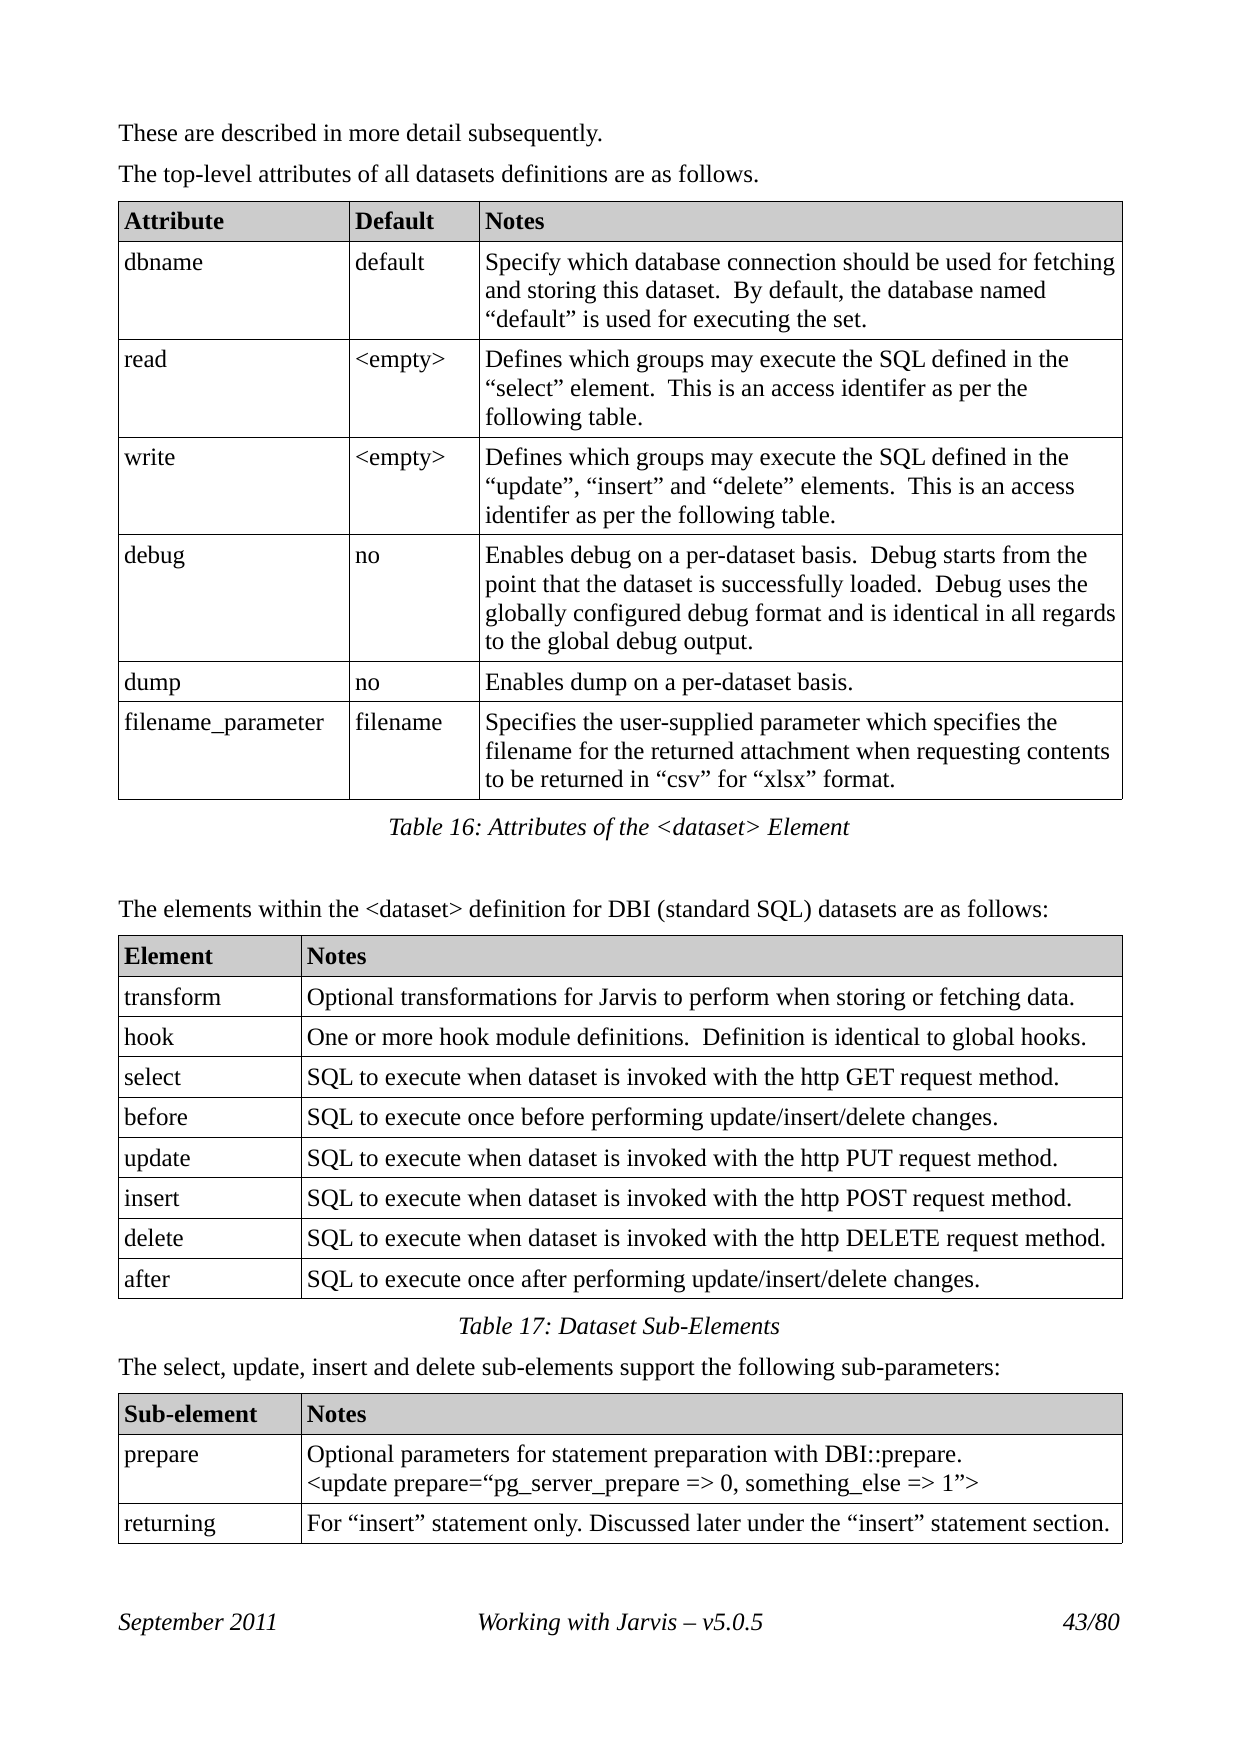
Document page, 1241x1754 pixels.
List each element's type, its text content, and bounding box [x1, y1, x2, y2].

table_cell SQL to execute when dataset is invoked with the http POST request method. [302, 1178, 1122, 1218]
text Table 16: Attributes of the <dataset> Element [118, 812, 1122, 840]
table_cell delete [119, 1219, 301, 1258]
text The elements within the <dataset> definition for DBI (standard SQL) datasets are as follows: [118, 894, 1122, 923]
table_cell select [119, 1057, 301, 1097]
table_header Default [350, 202, 479, 241]
table_cell Specify which database connection should be used for fetching and storing this dataset. By default, the database named “default” is used for executing the set. [480, 242, 1122, 339]
table_cell Specifies the user-supplied parameter which specifies the filename for the returned attachment when requesting contents to be returned in “csv” for “xlsx” format. [480, 702, 1122, 799]
table_cell debug [119, 535, 349, 661]
table_header Notes [480, 202, 1122, 241]
table_cell filename_parameter [119, 702, 349, 799]
table_cell SQL to execute when dataset is invoked with the http PUT request method. [302, 1138, 1122, 1177]
text The select, update, insert and delete sub-elements support the following sub-parameters: [118, 1352, 1122, 1381]
text Table 17: Dataset Sub-Elements [118, 1311, 1122, 1339]
table_cell One or more hook module definitions. Definition is identical to global hooks. [302, 1017, 1122, 1056]
text The top-level attributes of all datasets definitions are as follows. [118, 159, 1122, 188]
table_cell no [350, 535, 479, 661]
table_cell default [350, 242, 479, 339]
table_cell write [119, 438, 349, 534]
table_cell For “insert” statement only. Discussed later under the “insert” statement section. [302, 1504, 1122, 1543]
table_header Element [119, 936, 301, 976]
table_cell SQL to execute once after performing update/insert/delete changes. [302, 1259, 1122, 1298]
table_header Notes [302, 936, 1122, 976]
table_cell Defines which groups may execute the SQL defined in the “update”, “insert” and “delete” elements. This is an access identifer as per the following table. [480, 438, 1122, 534]
table_cell filename [350, 702, 479, 799]
table_cell SQL to execute when dataset is invoked with the http DELETE request method. [302, 1219, 1122, 1258]
table_cell hook [119, 1017, 301, 1056]
table_cell <empty> [350, 340, 479, 437]
table_cell read [119, 340, 349, 437]
table_header Attribute [119, 202, 349, 241]
table_cell transform [119, 977, 301, 1016]
table_cell after [119, 1259, 301, 1298]
table_header Sub-element [119, 1394, 301, 1434]
table_cell Optional parameters for statement preparation with DBI::prepare. <update prepare=“pg_server_prepare => 0, something_else => 1”> [302, 1435, 1122, 1503]
table_cell returning [119, 1504, 301, 1543]
table_cell SQL to execute once before performing update/insert/delete changes. [302, 1098, 1122, 1137]
table_cell Defines which groups may execute the SQL defined in the “select” element. This is an access identifer as per the following table. [480, 340, 1122, 437]
text These are described in more detail subsequently. [118, 118, 1122, 147]
table_cell dbname [119, 242, 349, 339]
table_cell insert [119, 1178, 301, 1218]
table_cell no [350, 662, 479, 701]
table_header Notes [302, 1394, 1122, 1434]
table_cell Enables dump on a per-dataset basis. [480, 662, 1122, 701]
table_cell before [119, 1098, 301, 1137]
table_cell prepare [119, 1435, 301, 1503]
table_cell update [119, 1138, 301, 1177]
table_cell <empty> [350, 438, 479, 534]
table_cell SQL to execute when dataset is invoked with the http GET request method. [302, 1057, 1122, 1097]
table_cell Enables debug on a per-dataset basis. Debug starts from the point that the dataset is successfully loaded. Debug uses the globally configured debug format and is identical in all regards to the global debug output. [480, 535, 1122, 661]
table_cell dump [119, 662, 349, 701]
table_cell Optional transformations for Jarvis to perform when storing or fetching data. [302, 977, 1122, 1016]
